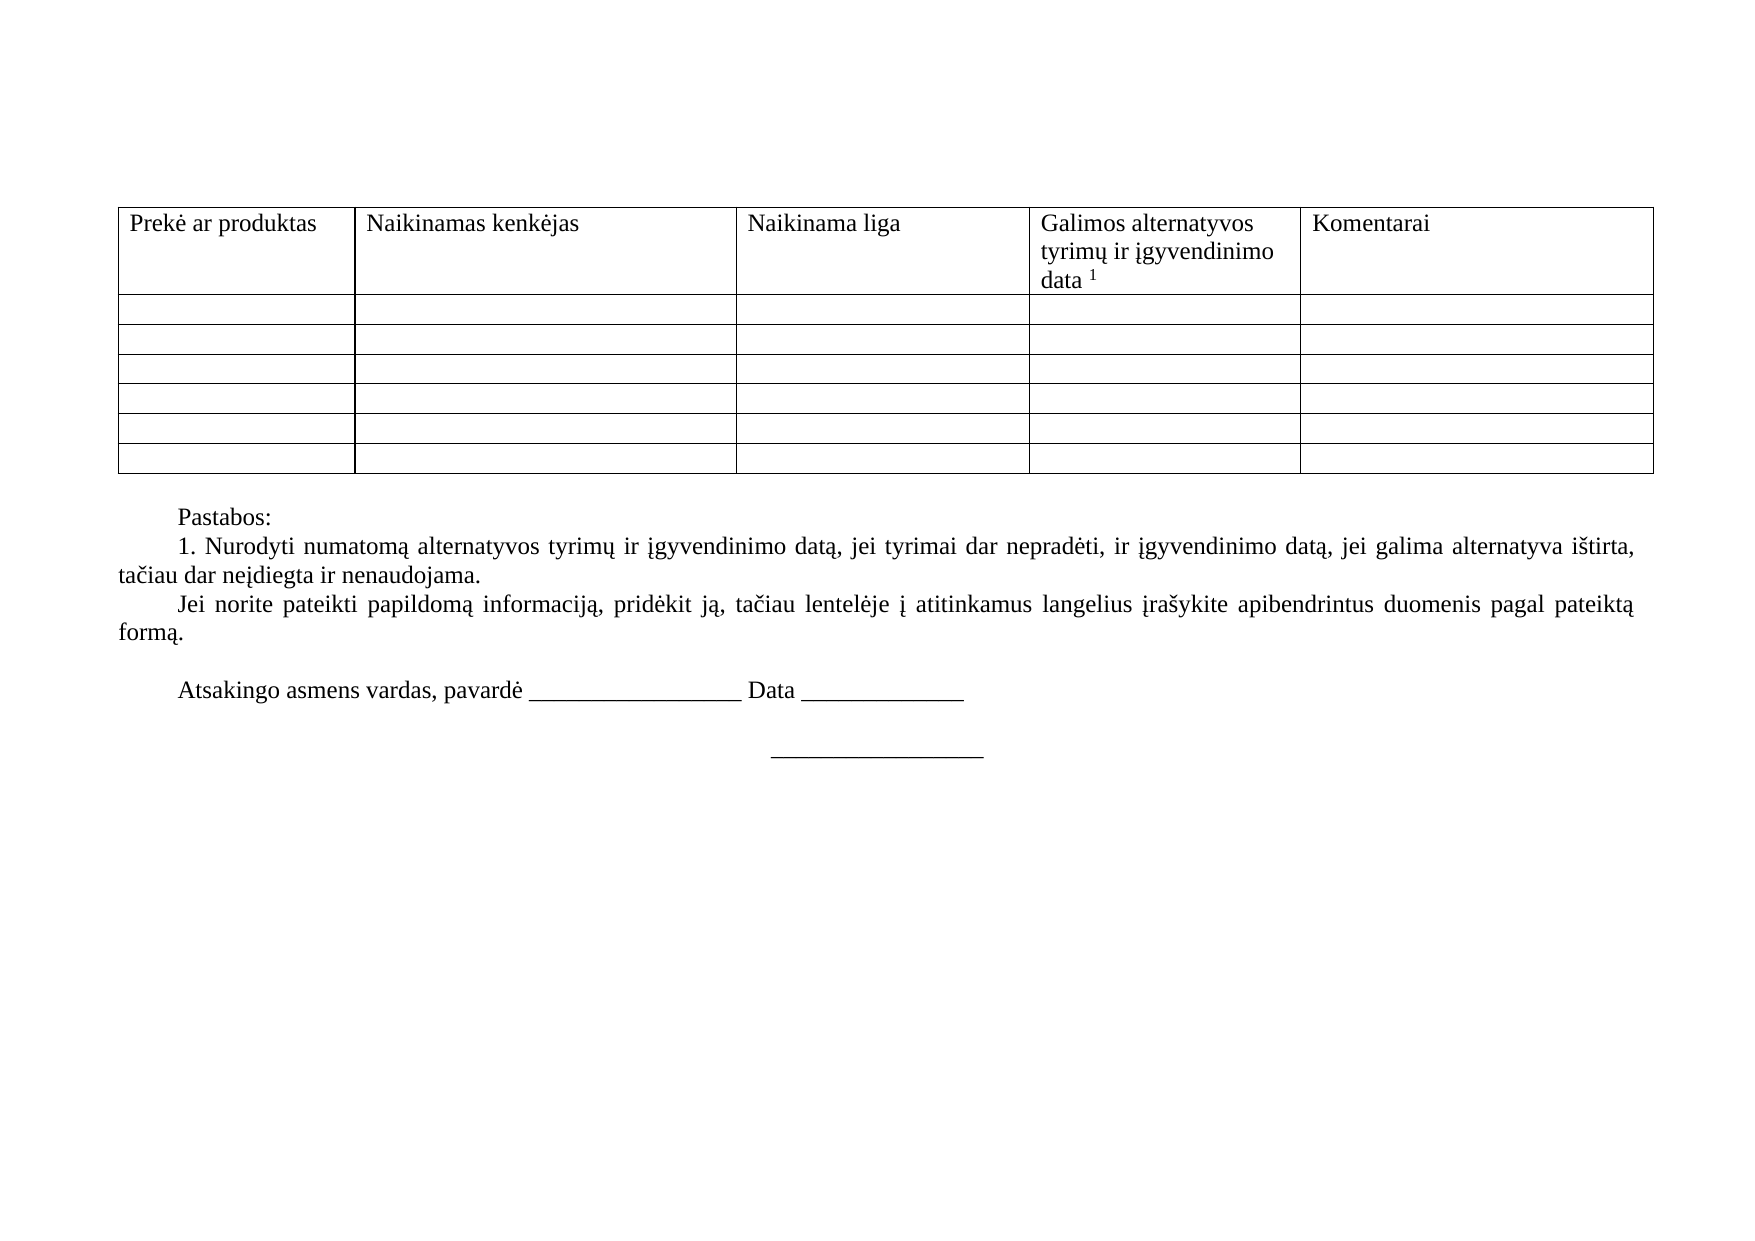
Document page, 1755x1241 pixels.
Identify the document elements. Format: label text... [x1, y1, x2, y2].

table_cell [1301, 325, 1653, 353]
table_cell [1030, 444, 1300, 473]
text Jei norite pateikti papildomą informaciją, pridėkit ją, tačiau lentelėje į atitinkamus langelius įrašykite apibendrintus duomenis pagal pateiktą formą. [118, 589, 1636, 646]
table_cell [1301, 355, 1653, 383]
table_cell [1301, 414, 1653, 443]
table_cell [1301, 384, 1653, 413]
table_cell [737, 414, 1029, 443]
table_cell [119, 295, 354, 324]
text Atsakingo asmens vardas, pavardė _________________ Data _____________ [118, 675, 1636, 704]
table_cell [356, 384, 736, 413]
table_header Komentarai [1301, 208, 1653, 294]
table_cell [356, 325, 736, 353]
table_header Naikinamas kenkėjas [356, 208, 736, 294]
table_cell [1030, 355, 1300, 383]
table_cell [1030, 295, 1300, 324]
table_cell [737, 325, 1029, 353]
table_cell [1301, 295, 1653, 324]
table_cell [356, 444, 736, 473]
text 1. Nurodyti numatomą alternatyvos tyrimų ir įgyvendinimo datą, jei tyrimai dar nepradėti, ir įgyvendinimo datą, jei galima alternatyva ištirta, tačiau dar neįdiegta ir nenaudojama. [118, 531, 1636, 589]
table_cell [737, 355, 1029, 383]
table_cell [1030, 384, 1300, 413]
table_cell [119, 414, 354, 443]
table_cell [737, 384, 1029, 413]
table_header Prekė ar produktas [119, 208, 354, 294]
table_cell [119, 384, 354, 413]
table_cell [119, 444, 354, 473]
table_cell [737, 444, 1029, 473]
table_cell [737, 295, 1029, 324]
table_cell [119, 355, 354, 383]
table_header Naikinama liga [737, 208, 1029, 294]
table_cell [356, 295, 736, 324]
table_cell [356, 355, 736, 383]
table_cell [119, 325, 354, 353]
table_cell [1301, 444, 1653, 473]
text Pastabos: [118, 502, 1636, 531]
text _________________ [118, 732, 1636, 761]
table_cell [356, 414, 736, 443]
table_cell [1030, 325, 1300, 353]
table_header Galimos alternatyvos tyrimų ir įgyvendinimo data 1 [1030, 208, 1300, 294]
table_cell [1030, 414, 1300, 443]
